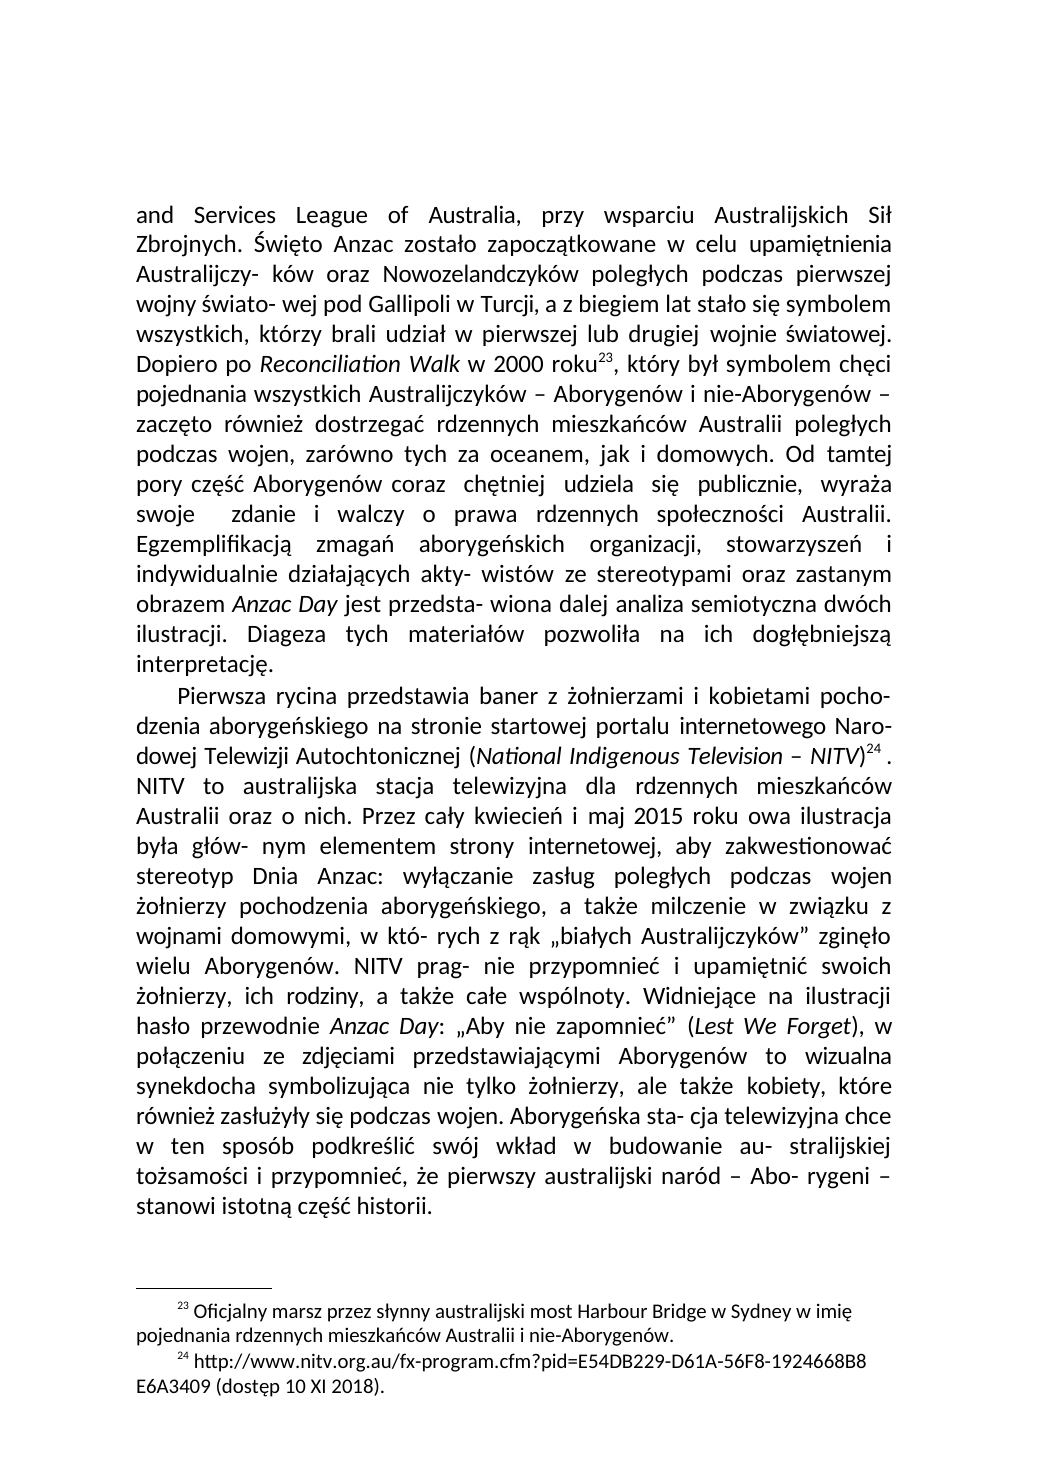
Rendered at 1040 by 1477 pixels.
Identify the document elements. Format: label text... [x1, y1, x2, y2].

text 24 http://www.nitv.org.au/fx-program.cfm?pid=E54DB229-D61A-56F8-1924668B8 [177, 1348, 941, 1373]
text Pierwsza rycina przedstawia baner z żołnierzami i kobietami pocho- dzenia aborygeńskiego na stronie startowej portalu internetowego Naro- dowej Telewizji Autochtonicznej (National Indigenous Television – NITV)24 . NITV to australijska stacja telewizyjna dla rdzennych mieszkańców Australii oraz o nich. Przez cały kwiecień i maj 2015 roku owa ilustracja była głów- nym elementem strony internetowej, aby zakwestionować stereotyp Dnia Anzac: wyłączanie zasług poległych podczas wojen żołnierzy pochodzenia aborygeńskiego, a także milczenie w związku z wojnami domowymi, w któ- rych z rąk „białych Australijczyków” zginęło wielu Aborygenów. NITV prag- nie przypomnieć i upamiętnić swoich żołnierzy, ich rodziny, a także całe wspólnoty. Widniejące na ilustracji hasło przewodnie Anzac Day: „Aby nie zapomnieć” (Lest We Forget), w połączeniu ze zdjęciami przedstawiającymi Aborygenów to wizualna synekdocha symbolizująca nie tylko żołnierzy, ale także kobiety, które również zasłużyły się podczas wojen. Aborygeńska sta- cja telewizyjna chce w ten sposób podkreślić swój wkład w budowanie au- stralijskiej tożsamości i przypomnieć, że pierwszy australijski naród – Abo- rygeni – stanowi istotną część historii. [136, 681, 892, 1220]
text E6A3409 (dostęp 10 XI 2018). [136, 1373, 941, 1398]
text and Services League of Australia, przy wsparciu Australijskich Sił Zbrojnych. Święto Anzac zostało zapoczątkowane w celu upamiętnienia Australijczy- ków oraz Nowozelandczyków poległych podczas pierwszej wojny świato- wej pod Gallipoli w Turcji, a z biegiem lat stało się symbolem wszystkich, którzy brali udział w pierwszej lub drugiej wojnie światowej. Dopiero po Reconciliation Walk w 2000 roku23, który był symbolem chęci pojednania wszystkich Australijczyków – Aborygenów i nie-Aborygenów – zaczęto również dostrzegać rdzennych mieszkańców Australii poległych podczas wojen, zarówno tych za oceanem, jak i domowych. Od tamtej pory część Aborygenów coraz chętniej udziela się publicznie, wyraża swoje zdanie i walczy o prawa rdzennych społeczności Australii. Egzemplifikacją zmagań aborygeńskich organizacji, stowarzyszeń i indywidualnie działających akty- wistów ze stereotypami oraz zastanym obrazem Anzac Day jest przedsta- wiona dalej analiza semiotyczna dwóch ilustracji. Diageza tych materiałów pozwoliła na ich dogłębniejszą interpretację. [136, 199, 892, 679]
text 23 Oficjalny marsz przez słynny australijski most Harbour Bridge w Sydney w imię pojednania rdzennych mieszkańców Australii i nie-Aborygenów. [136, 1298, 941, 1348]
